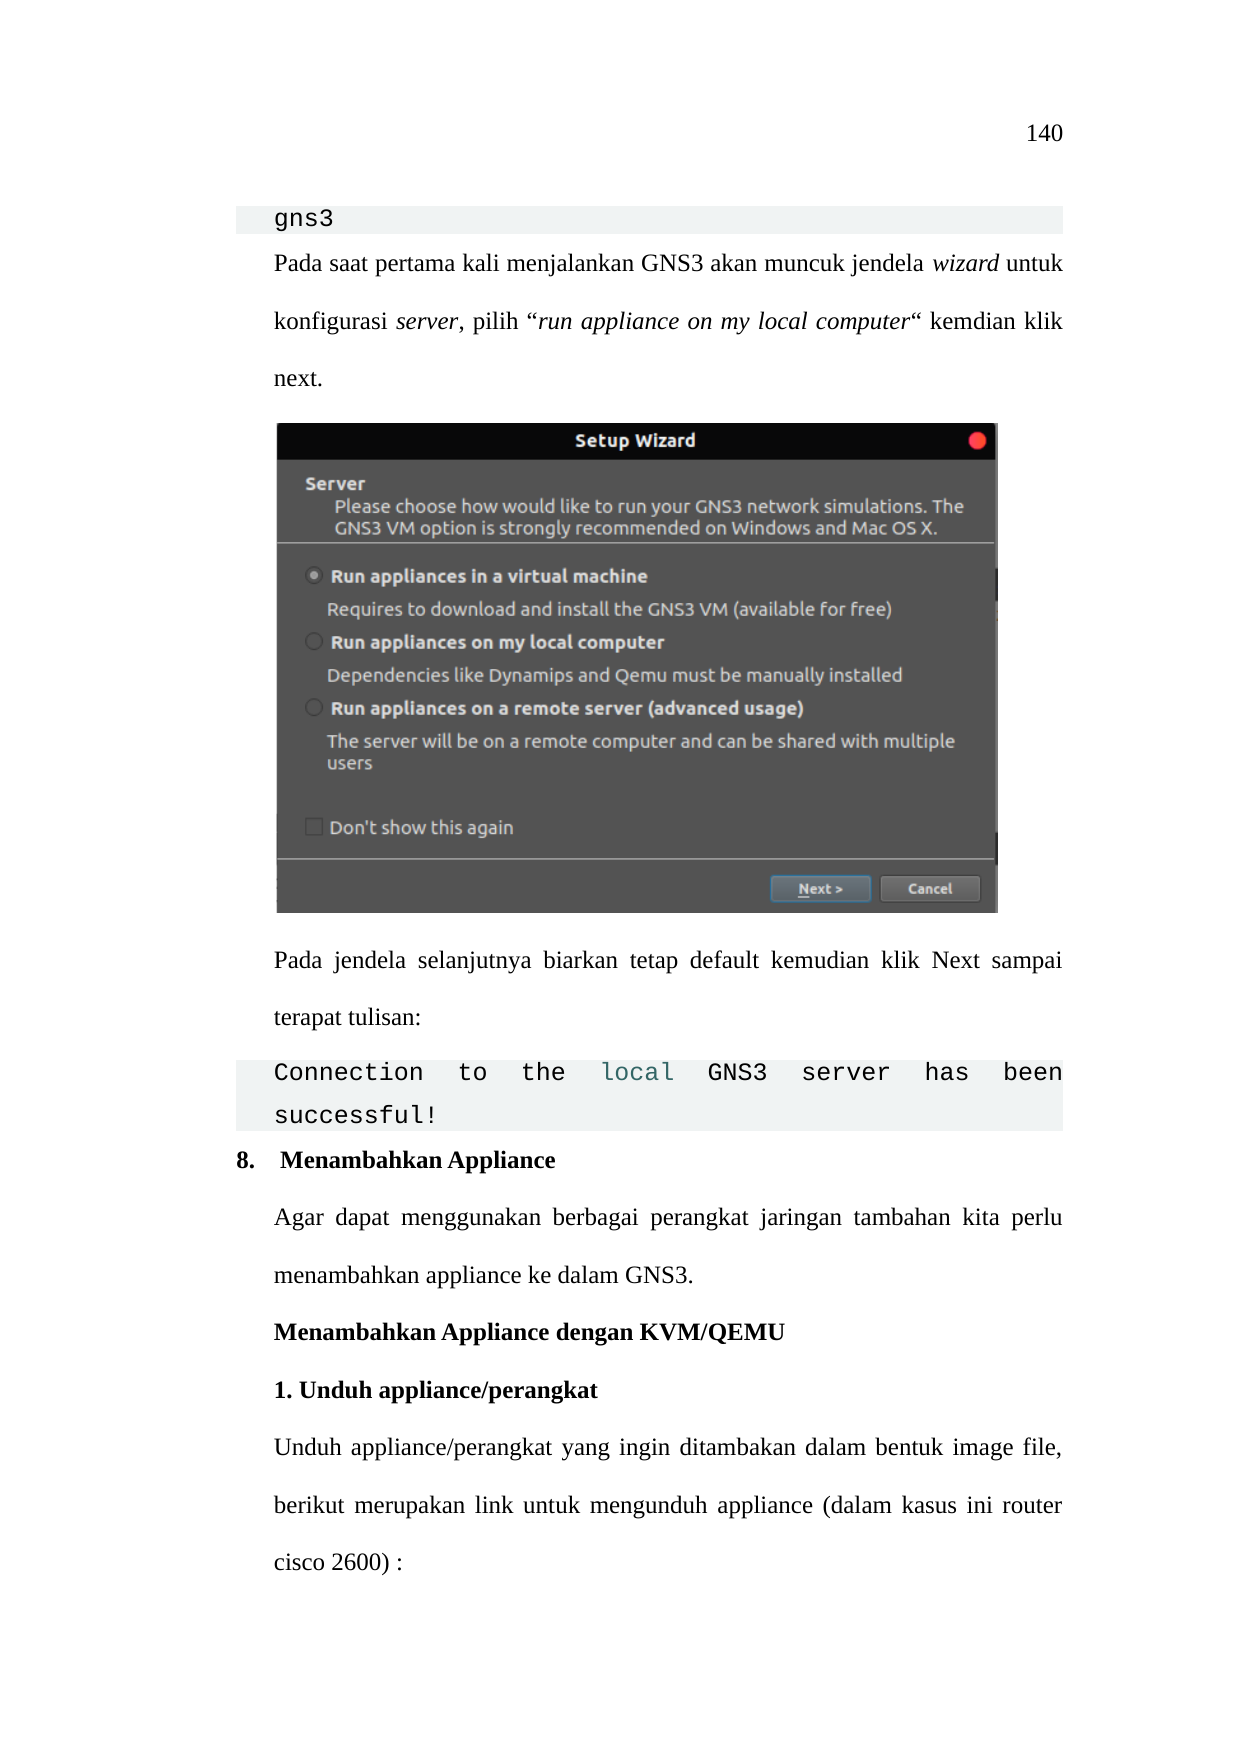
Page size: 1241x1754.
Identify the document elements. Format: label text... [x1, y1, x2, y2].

list Pada saat pertama kali menjalankan GNS3 akan muncuk jendela wizard untuk konfigurasi server, pilih “run appliance on my local computer“ kemdian klik next. [236, 248, 1063, 392]
list Menambahkan Appliance dengan KVM/QEMU [236, 1317, 1063, 1346]
list gns3 [236, 206, 1063, 234]
list Menambahkan Appliance [236, 1145, 1063, 1173]
list Pada jendela selanjutnya biarkan tetap default kemudian klik Next sampai terapat tulisan: [236, 945, 1063, 1031]
list 1. Unduh appliance/perangkat [236, 1375, 1063, 1403]
list Agar dapat menggunakan berbagai perangkat jaringan tambahan kita perlu menambahkan appliance ke dalam GNS3. [236, 1202, 1063, 1288]
list Connection to the local GNS3 server has been successful! [236, 1060, 1063, 1131]
picture [276, 423, 998, 913]
list Unduh appliance/perangkat yang ingin ditambakan dalam bentuk image file, berikut merupakan link untuk mengunduh appliance (dalam kasus ini router cisco 2600) : [236, 1432, 1063, 1576]
